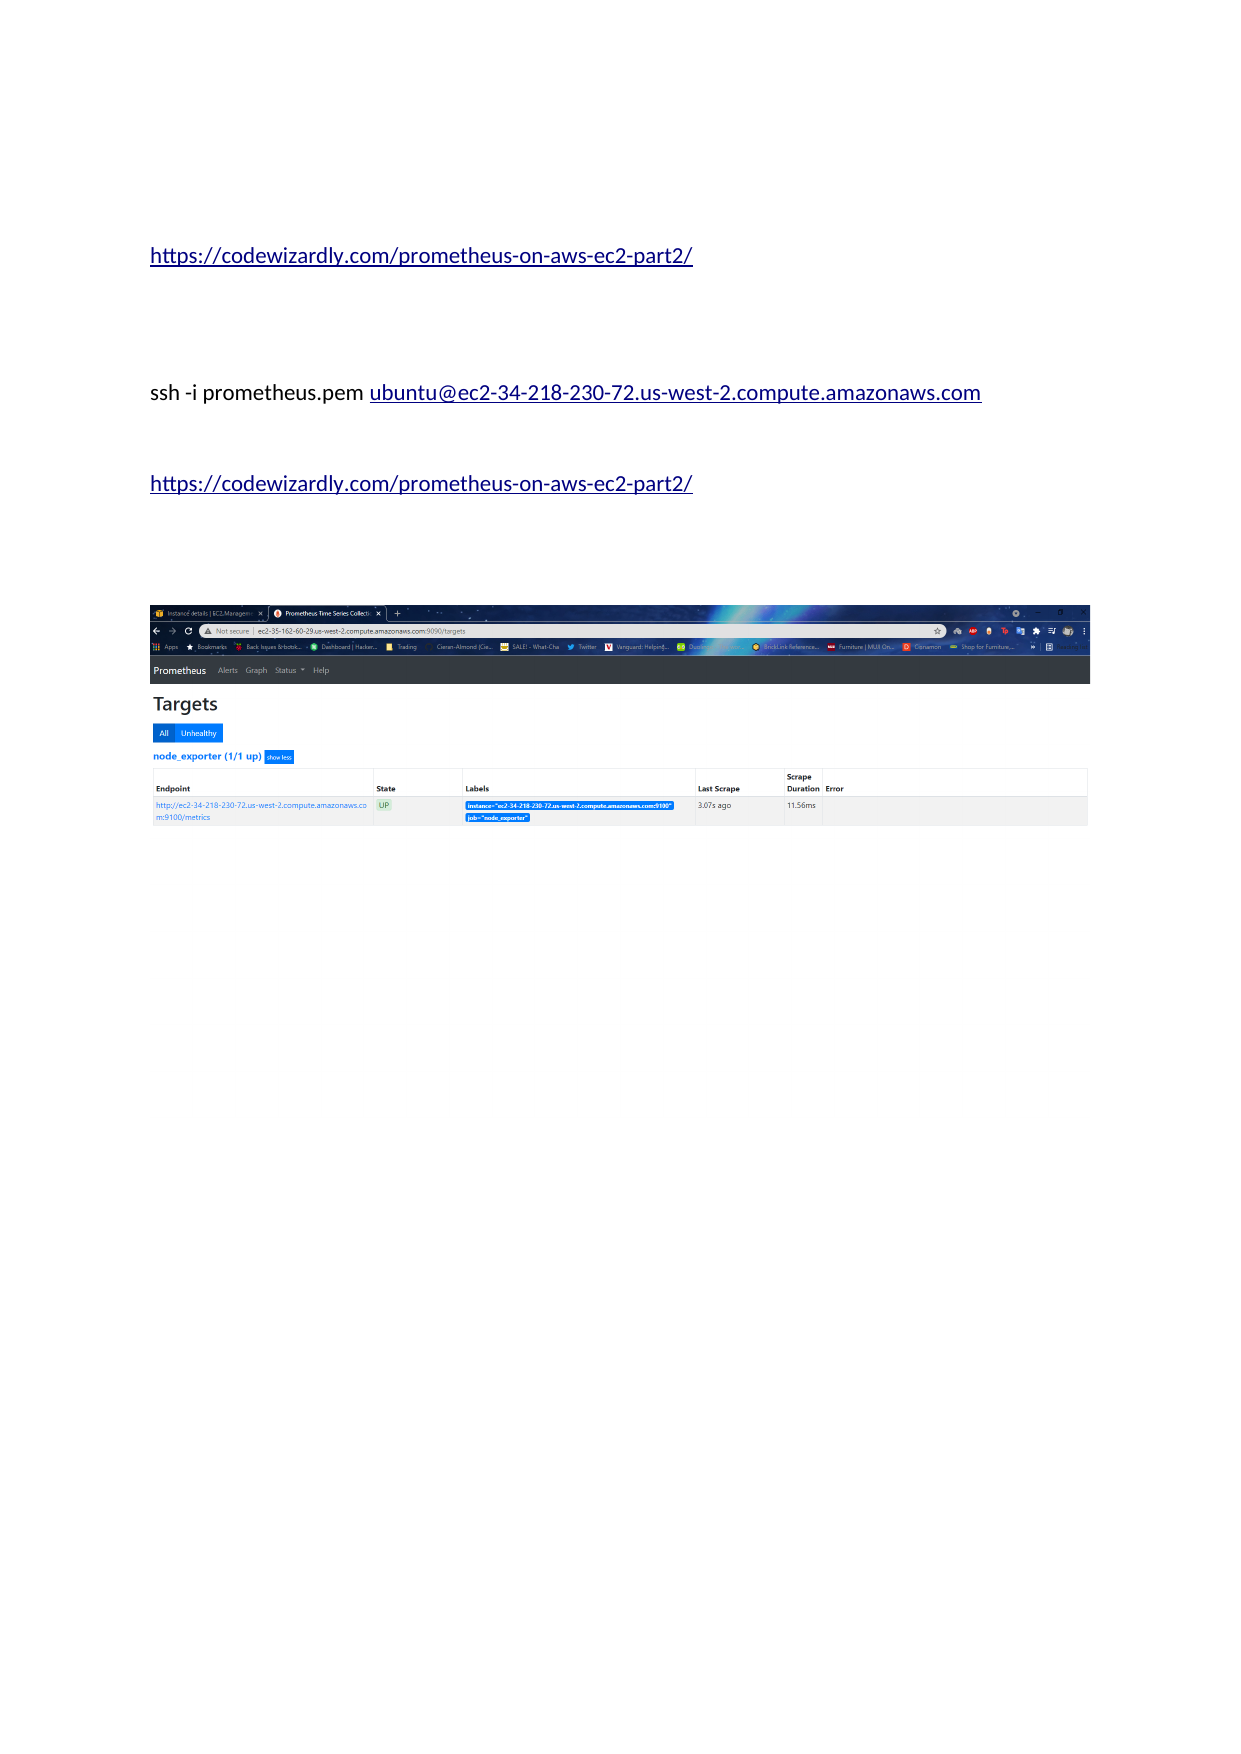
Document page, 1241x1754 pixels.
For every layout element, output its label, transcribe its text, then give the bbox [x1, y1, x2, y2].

text ssh -i prometheus.pem ubuntu@ec2-34-218-230-72.us-west-2.compute.amazonaws.com [150, 378, 1090, 406]
text https://codewizardly.com/prometheus-on-aws-ec2-part2/ [150, 241, 1090, 269]
text https://codewizardly.com/prometheus-on-aws-ec2-part2/ [150, 469, 1090, 497]
